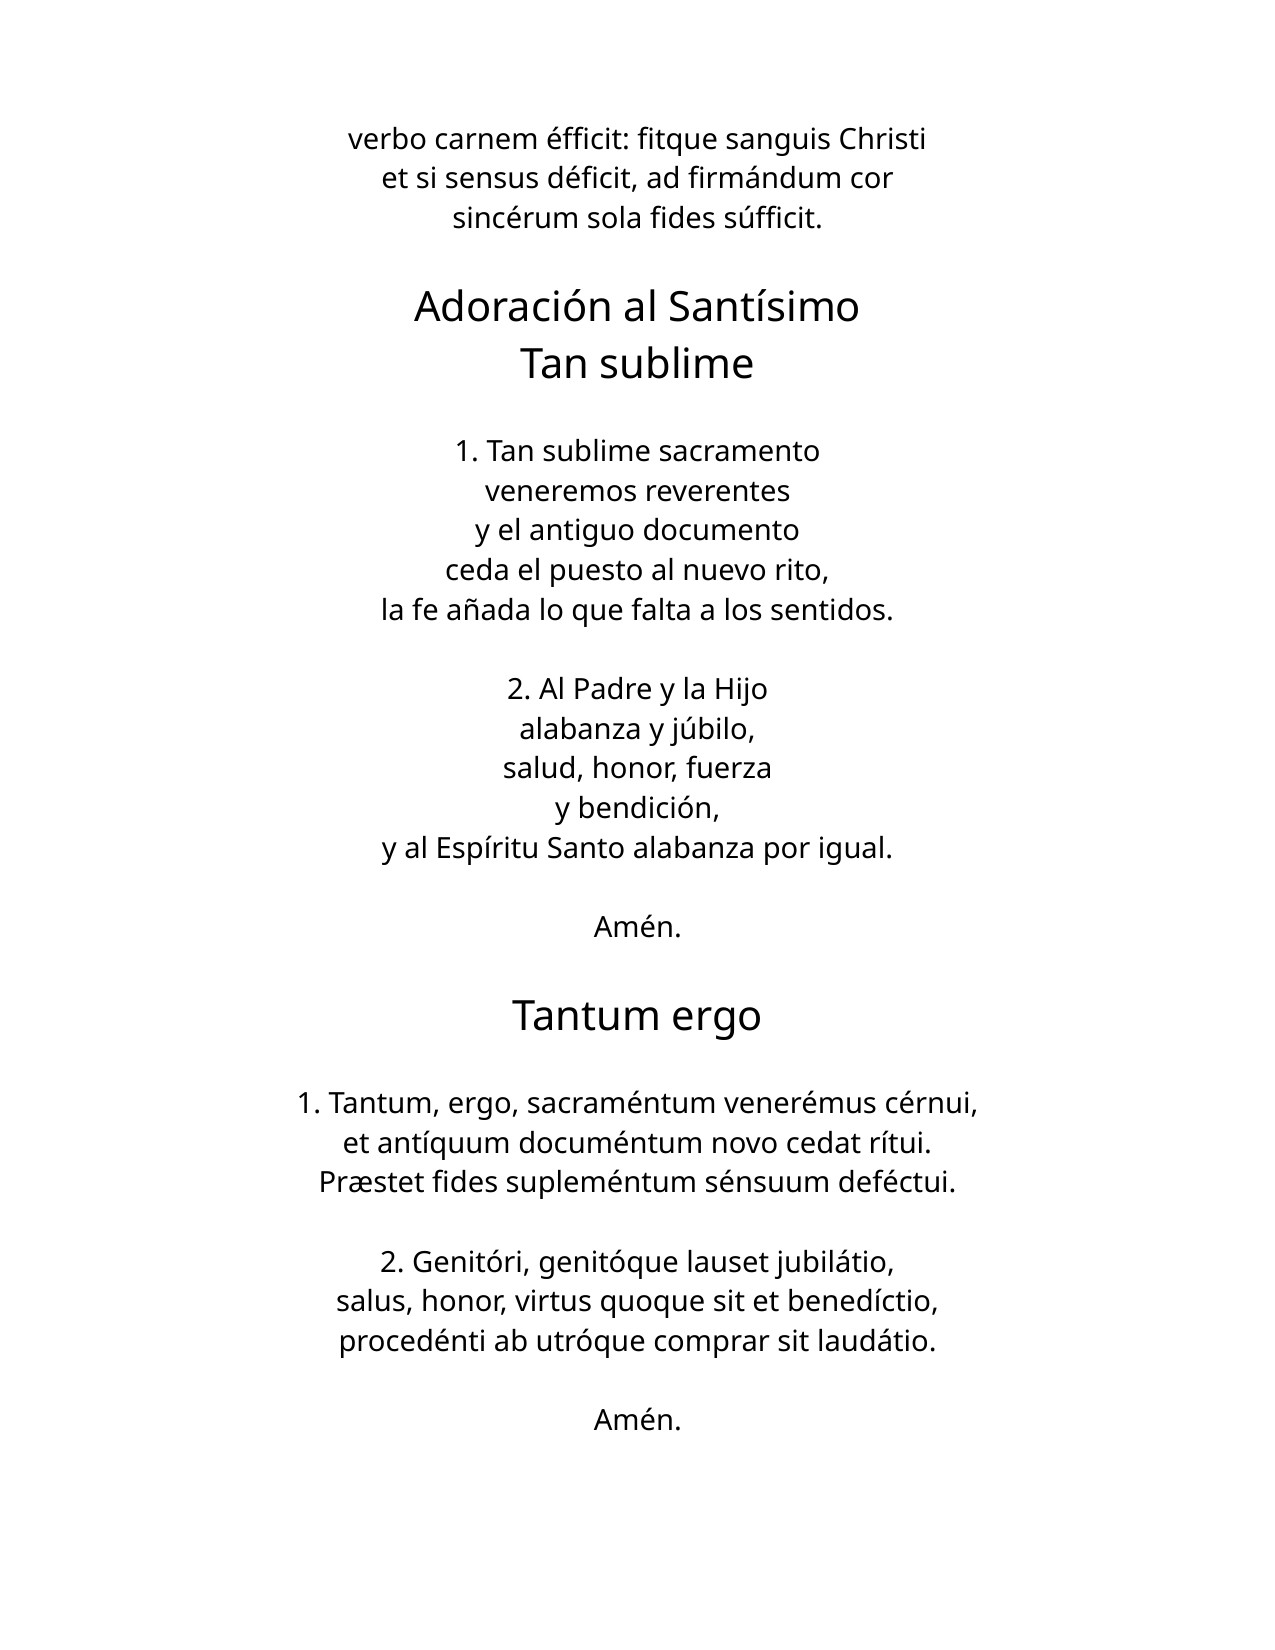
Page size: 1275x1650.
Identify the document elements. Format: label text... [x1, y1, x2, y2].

text Tan sublime [118, 334, 1157, 390]
text Amén. [118, 1400, 1157, 1439]
text veneremos reverentes [118, 470, 1157, 509]
text procedénti ab utróque comprar sit laudátio. [118, 1320, 1157, 1360]
text la fe añada lo que falta a los sentidos. [118, 589, 1157, 628]
text alabanza y júbilo, [118, 708, 1157, 748]
text Adoración al Santísimo [118, 277, 1157, 334]
text verbo carnem éfficit: fitque sanguis Christi [118, 118, 1157, 158]
text et si sensus déficit, ad firmándum cor [118, 158, 1157, 197]
text 2. Genitóri, genitóque lauset jubilátio, [118, 1241, 1157, 1281]
text y al Espíritu Santo alabanza por igual. [118, 827, 1157, 867]
text 2. Al Padre y la Hijo [118, 668, 1157, 708]
text sincérum sola fides súfficit. [118, 197, 1157, 237]
text 1. Tan sublime sacramento [118, 430, 1157, 470]
text 1. Tantum, ergo, sacraméntum venerémus cérnui, [118, 1082, 1157, 1122]
text Tantum ergo [118, 986, 1157, 1042]
text y bendición, [118, 787, 1157, 827]
text salus, honor, virtus quoque sit et benedíctio, [118, 1281, 1157, 1320]
text y el antiguo documento [118, 509, 1157, 549]
text Amén. [118, 906, 1157, 946]
text ceda el puesto al nuevo rito, [118, 549, 1157, 589]
text salud, honor, fuerza [118, 748, 1157, 787]
text et antíquum documéntum novo cedat rítui. [118, 1122, 1157, 1162]
text Præstet fides supleméntum sénsuum deféctui. [118, 1162, 1157, 1201]
